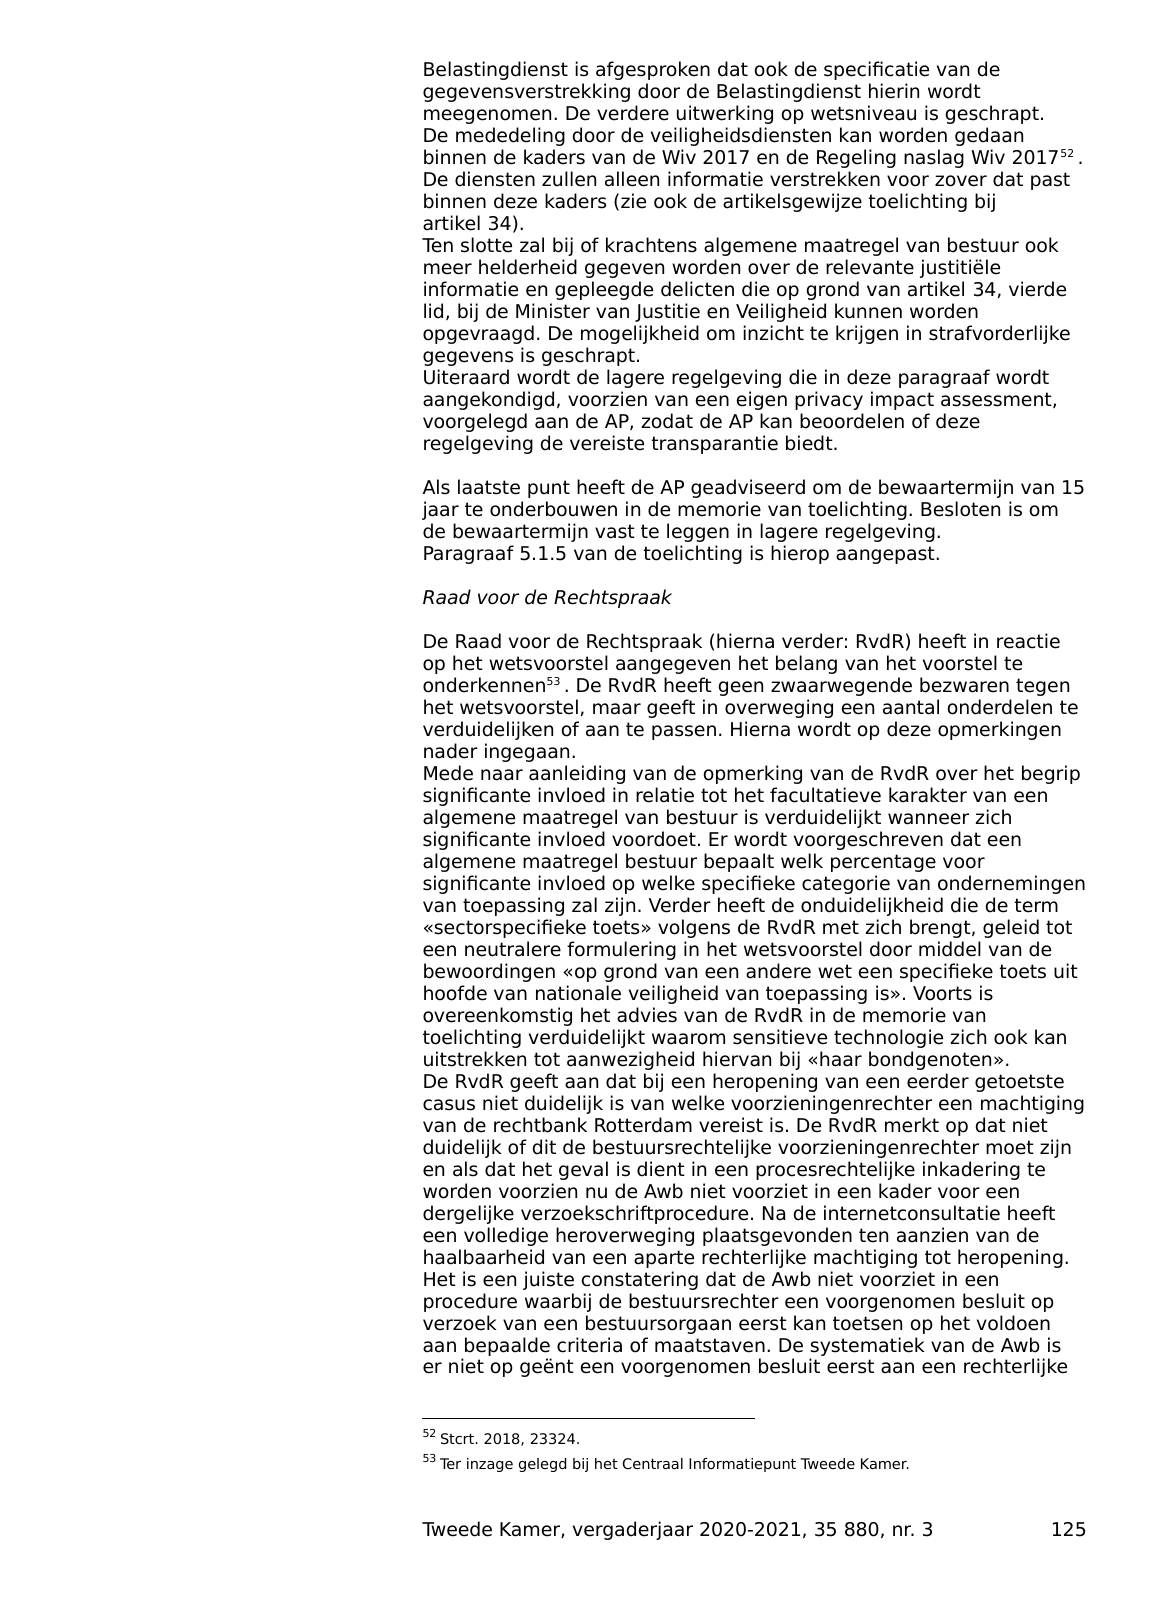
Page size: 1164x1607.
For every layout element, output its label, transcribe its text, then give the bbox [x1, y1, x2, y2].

text Mede naar aanleiding van de opmerking van de RvdR over het begrip significante invloed in relatie tot het facultatieve karakter van een algemene maatregel van bestuur is verduidelijkt wanneer zich significante invloed voordoet. Er wordt voorgeschreven dat een algemene maatregel bestuur bepaalt welk percentage voor significante invloed op welke specifieke categorie van ondernemingen van toepassing zal zijn. Verder heeft de onduidelijkheid die de term «sectorspecifieke toets» volgens de RvdR met zich brengt, geleid tot een neutralere formulering in het wetsvoorstel door middel van de bewoordingen «op grond van een andere wet een specifieke toets uit hoofde van nationale veiligheid van toepassing is». Voorts is overeenkomstig het advies van de RvdR in de memorie van toelichting verduidelijkt waarom sensitieve technologie zich ook kan uitstrekken tot aanwezigheid hiervan bij «haar bondgenoten». [422, 763, 1087, 1071]
text Ten slotte zal bij of krachtens algemene maatregel van bestuur ook meer helderheid gegeven worden over de relevante justitiële informatie en gepleegde delicten die op grond van artikel 34, vierde lid, bij de Minister van Justitie en Veiligheid kunnen worden opgevraagd. De mogelijkheid om inzicht te krijgen in strafvorderlijke gegevens is geschrapt. [422, 235, 1087, 367]
text Als laatste punt heeft de AP geadviseerd om de bewaartermijn van 15 jaar te onderbouwen in de memorie van toelichting. Besloten is om de bewaartermijn vast te leggen in lagere regelgeving. Paragraaf 5.1.5 van de toelichting is hierop aangepast. [422, 477, 1087, 565]
text De Raad voor de Rechtspraak (hierna verder: RvdR) heeft in reactie op het wetsvoorstel aangegeven het belang van het voorstel te onderkennen. De RvdR heeft geen zwaarwegende bezwaren tegen het wetsvoorstel, maar geeft in overweging een aantal onderdelen te verduidelijken of aan te passen. Hierna wordt op deze opmerkingen nader ingegaan. [422, 631, 1087, 763]
subtitle Raad voor de Rechtspraak [422, 587, 1087, 609]
text De RvdR geeft aan dat bij een heropening van een eerder getoetste casus niet duidelijk is van welke voorzieningenrechter een machtiging van de rechtbank Rotterdam vereist is. De RvdR merkt op dat niet duidelijk of dit de bestuursrechtelijke voorzieningenrechter moet zijn en als dat het geval is dient in een procesrechtelijke inkadering te worden voorzien nu de Awb niet voorziet in een kader voor een dergelijke verzoekschriftprocedure. Na de internetconsultatie heeft een volledige heroverweging plaatsgevonden ten aanzien van de haalbaarheid van een aparte rechterlijke machtiging tot heropening. Het is een juiste constatering dat de Awb niet voorziet in een procedure waarbij de bestuursrechter een voorgenomen besluit op verzoek van een bestuursorgaan eerst kan toetsen op het voldoen aan bepaalde criteria of maatstaven. De systematiek van de Awb is er niet op geënt een voorgenomen besluit eerst aan een rechterlijke [422, 1071, 1087, 1378]
text Belastingdienst is afgesproken dat ook de specificatie van de gegevensverstrekking door de Belastingdienst hierin wordt meegenomen. De verdere uitwerking op wetsniveau is geschrapt. [422, 59, 1087, 125]
text Stcrt. 2018, 23324. [422, 1427, 1087, 1449]
text Uiteraard wordt de lagere regelgeving die in deze paragraaf wordt aangekondigd, voorzien van een eigen privacy impact assessment, voorgelegd aan de AP, zodat de AP kan beoordelen of deze regelgeving de vereiste transparantie biedt. [422, 367, 1087, 455]
text De mededeling door de veiligheidsdiensten kan worden gedaan binnen de kaders van de Wiv 2017 en de Regeling naslag Wiv 2017. De diensten zullen alleen informatie verstrekken voor zover dat past binnen deze kaders (zie ook de artikelsgewijze toelichting bij artikel 34). [422, 125, 1087, 235]
text Ter inzage gelegd bij het Centraal Informatiepunt Tweede Kamer. [422, 1452, 1087, 1474]
